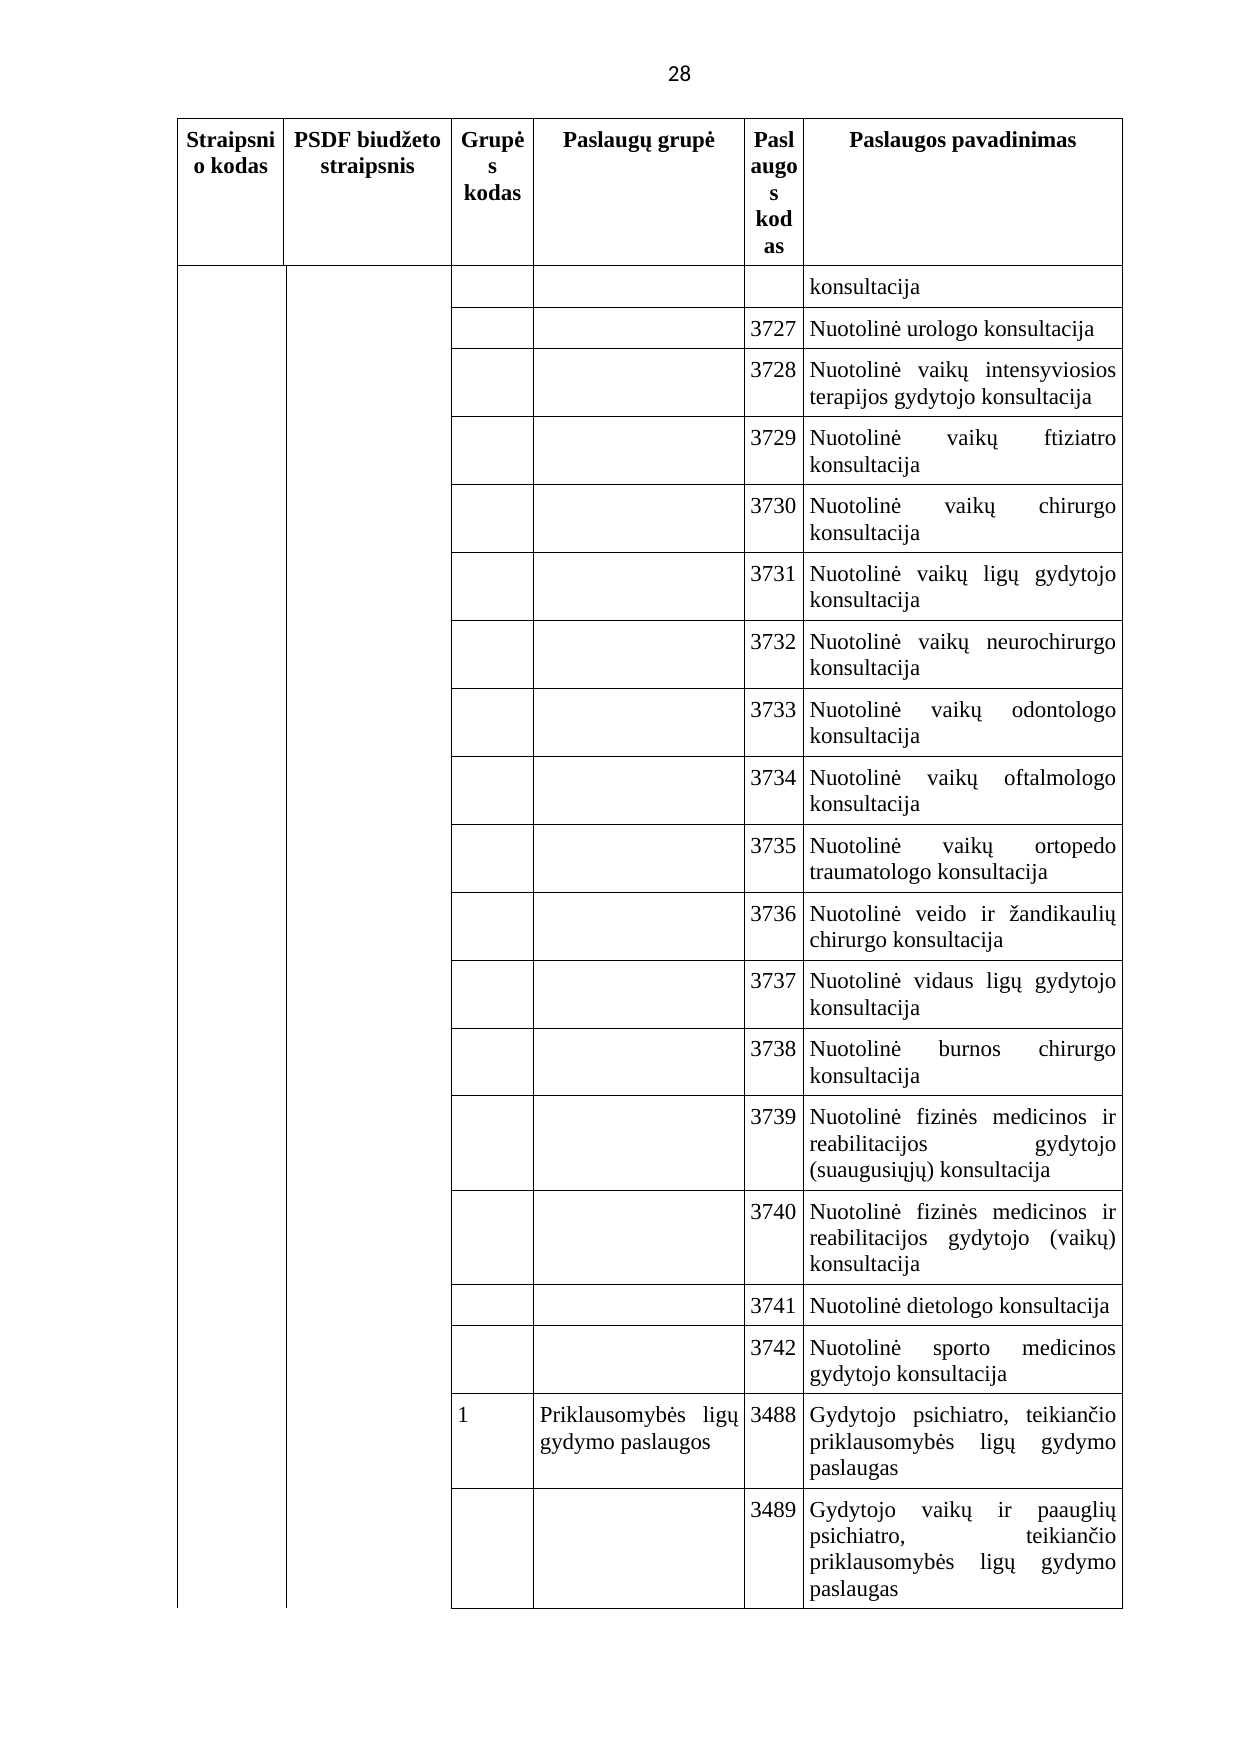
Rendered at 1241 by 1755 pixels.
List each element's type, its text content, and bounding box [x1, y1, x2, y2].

table_cell [178, 348, 286, 416]
table_cell [452, 825, 533, 892]
table_cell [452, 1096, 533, 1189]
table_cell [534, 961, 744, 1027]
table_cell 3738 [745, 1029, 803, 1095]
table_cell [287, 1393, 451, 1488]
table_cell [287, 1284, 451, 1325]
table_cell [452, 1285, 533, 1325]
table_cell 3489 [745, 1489, 803, 1608]
table_cell [745, 266, 803, 307]
table_cell 3733 [745, 689, 803, 756]
table_cell [287, 892, 451, 959]
table_cell [452, 349, 533, 416]
table_cell [178, 892, 286, 959]
table_cell 3739 [745, 1096, 803, 1189]
table_cell [178, 307, 286, 348]
table_header Straipsnio kodas [178, 119, 283, 265]
table_header Paslaugos kodas [745, 119, 803, 265]
table_cell 3736 [745, 893, 803, 959]
table_cell Nuotolinė vaikų ftiziatro konsultacija [804, 417, 1122, 484]
table_cell [452, 961, 533, 1027]
table_cell [178, 756, 286, 824]
table_cell [534, 553, 744, 620]
table_cell Nuotolinė vidaus ligų gydytojo konsultacija [804, 961, 1122, 1027]
table_cell [178, 1095, 286, 1189]
table_cell [287, 348, 451, 416]
table_cell [534, 757, 744, 824]
table_cell Nuotolinė vaikų ortopedo traumatologo konsultacija [804, 825, 1122, 892]
table_cell 3731 [745, 553, 803, 620]
table_cell Nuotolinė burnos chirurgo konsultacija [804, 1029, 1122, 1095]
table_cell [534, 621, 744, 688]
table_cell 1 [452, 1394, 533, 1488]
table_cell [178, 1028, 286, 1095]
table_cell [452, 553, 533, 620]
table_cell [178, 1488, 286, 1608]
table_cell [178, 824, 286, 892]
table_cell Nuotolinė veido ir žandikaulių chirurgo konsultacija [804, 893, 1122, 959]
table_header Paslaugų grupė [534, 119, 744, 265]
table_cell [287, 1325, 451, 1393]
table_cell [452, 689, 533, 756]
table_cell Nuotolinė vaikų ligų gydytojo konsultacija [804, 553, 1122, 620]
table_cell 3728 [745, 349, 803, 416]
table_cell [287, 416, 451, 484]
table_cell [178, 620, 286, 688]
table_cell 3729 [745, 417, 803, 484]
table_cell [287, 620, 451, 688]
table_cell [287, 266, 451, 307]
table_cell [287, 1190, 451, 1284]
table_cell [534, 308, 744, 348]
table_cell [452, 893, 533, 959]
table_cell [534, 1285, 744, 1325]
table_cell Priklausomybės ligų gydymo paslaugos [534, 1394, 744, 1488]
table_cell [287, 960, 451, 1027]
table_cell [178, 1190, 286, 1284]
table_cell [452, 1191, 533, 1284]
table_cell [287, 756, 451, 824]
table_cell [178, 1325, 286, 1393]
table_cell 3488 [745, 1394, 803, 1488]
table_cell [452, 1029, 533, 1095]
table_cell Nuotolinė vaikų intensyviosios terapijos gydytojo konsultacija [804, 349, 1122, 416]
table_cell [287, 484, 451, 552]
table_header PSDF biudžeto straipsnis [284, 119, 451, 265]
table_cell [452, 1326, 533, 1393]
table_cell Nuotolinė sporto medicinos gydytojo konsultacija [804, 1326, 1122, 1393]
table_cell [534, 349, 744, 416]
table_cell Nuotolinė vaikų neurochirurgo konsultacija [804, 621, 1122, 688]
table_cell [287, 688, 451, 756]
table_cell [287, 1488, 451, 1608]
table_cell [178, 266, 286, 307]
table_header Grupės kodas [452, 119, 533, 265]
table_cell Gydytojo vaikų ir paauglių psichiatro, teikiančio priklausomybės ligų gydymo paslaugas [804, 1489, 1122, 1608]
table_cell [452, 1489, 533, 1608]
table_cell 3737 [745, 961, 803, 1027]
table_cell [452, 308, 533, 348]
table_cell Nuotolinė vaikų odontologo konsultacija [804, 689, 1122, 756]
table_cell [534, 1096, 744, 1189]
table_cell [534, 825, 744, 892]
table_cell [178, 484, 286, 552]
table_cell [452, 621, 533, 688]
table_cell [287, 1095, 451, 1189]
table_cell [178, 960, 286, 1027]
table_cell [452, 485, 533, 552]
table_cell [287, 1028, 451, 1095]
table_cell 3741 [745, 1285, 803, 1325]
table_cell [534, 1326, 744, 1393]
table_cell [178, 1393, 286, 1488]
table_cell 3735 [745, 825, 803, 892]
table_cell [534, 1489, 744, 1608]
table_cell Nuotolinė fizinės medicinos ir reabilitacijos gydytojo (vaikų) konsultacija [804, 1191, 1122, 1284]
table_cell Gydytojo psichiatro, teikiančio priklausomybės ligų gydymo paslaugas [804, 1394, 1122, 1488]
table_cell [178, 416, 286, 484]
table_cell 3740 [745, 1191, 803, 1284]
table_cell [287, 824, 451, 892]
table_cell [178, 688, 286, 756]
table_cell [452, 417, 533, 484]
table_cell [534, 689, 744, 756]
table_cell [287, 552, 451, 620]
table_cell [452, 757, 533, 824]
table_cell [534, 417, 744, 484]
table_cell [534, 1029, 744, 1095]
table_cell [534, 893, 744, 959]
table_cell Nuotolinė urologo konsultacija [804, 308, 1122, 348]
table_cell [452, 266, 533, 307]
table_cell 3742 [745, 1326, 803, 1393]
table_cell 3732 [745, 621, 803, 688]
table_cell Nuotolinė vaikų oftalmologo konsultacija [804, 757, 1122, 824]
table_cell 3727 [745, 308, 803, 348]
table_cell [178, 1284, 286, 1325]
table_cell Nuotolinė fizinės medicinos ir reabilitacijos gydytojo (suaugusiųjų) konsultacija [804, 1096, 1122, 1189]
table_cell konsultacija [804, 266, 1122, 307]
table_cell 3734 [745, 757, 803, 824]
table_header Paslaugos pavadinimas [804, 119, 1122, 265]
table_cell [287, 307, 451, 348]
table_cell [534, 485, 744, 552]
table_cell Nuotolinė vaikų chirurgo konsultacija [804, 485, 1122, 552]
table_cell 3730 [745, 485, 803, 552]
table_cell [534, 266, 744, 307]
table_cell Nuotolinė dietologo konsultacija [804, 1285, 1122, 1325]
table_cell [178, 552, 286, 620]
table_cell [534, 1191, 744, 1284]
